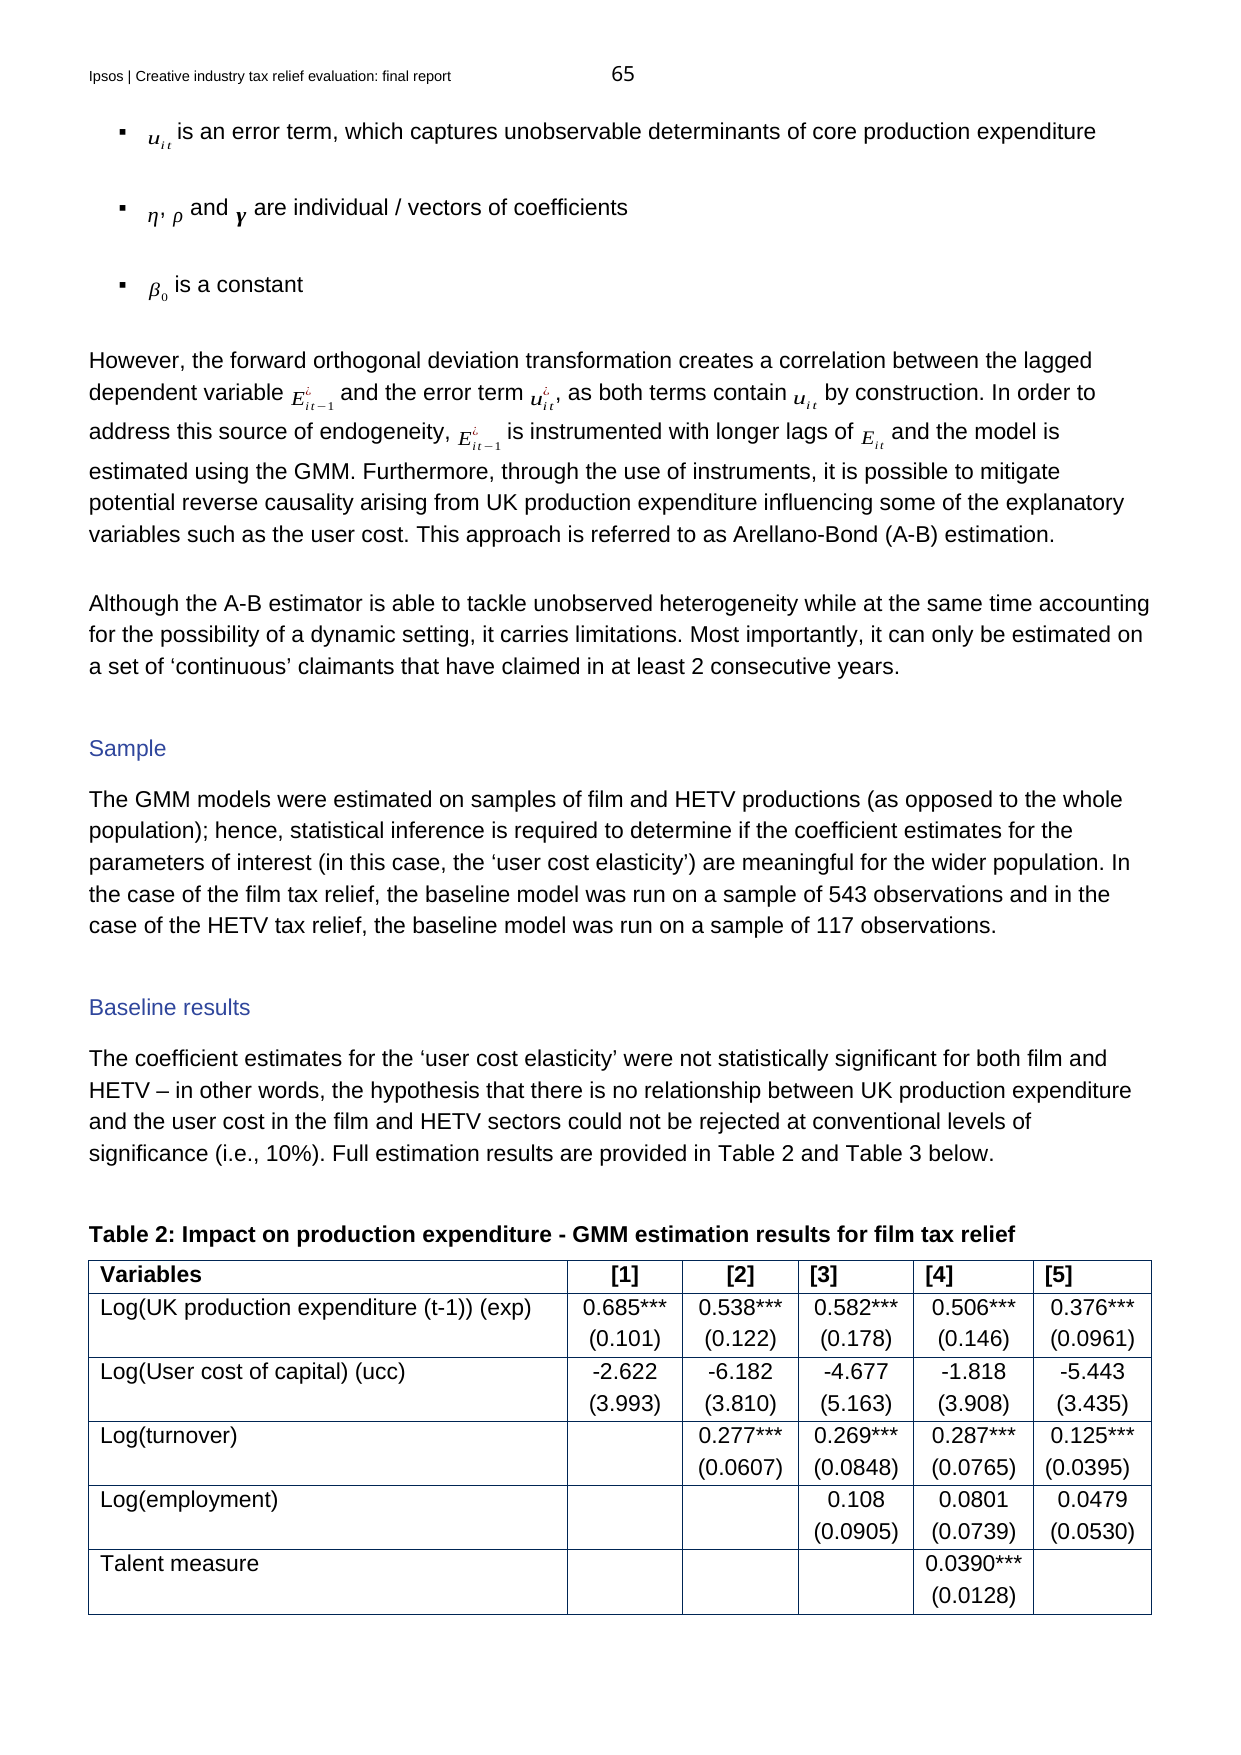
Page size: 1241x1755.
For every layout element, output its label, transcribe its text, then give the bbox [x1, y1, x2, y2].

subtitle Baseline results [89, 994, 1152, 1020]
list is an error term, which captures unobservable determinants of core production expenditure [118, 118, 1152, 152]
table_cell 0.277*** (0.0607) [683, 1422, 798, 1485]
table_cell Log(UK production expenditure (t-1)) (exp) [89, 1294, 567, 1357]
table_cell [568, 1422, 682, 1485]
table_cell [683, 1486, 798, 1549]
table_cell 0.0479 (0.0530) [1034, 1486, 1151, 1549]
list is a constant [118, 271, 1152, 304]
table_cell [568, 1486, 682, 1549]
table_cell 0.125*** (0.0395) [1034, 1422, 1151, 1485]
text The GMM models were estimated on samples of film and HETV productions (as opposed to the whole population); hence, statistical inference is required to determine if the coefficient estimates for the parameters of interest (in this case, the ‘user cost elasticity’) are meaningful for the wider population. In the case of the film tax relief, the baseline model was run on a sample of 543 observations and in the case of the HETV tax relief, the baseline model was run on a sample of 117 observations. [89, 786, 1152, 938]
table_cell Log(User cost of capital) (ucc) [89, 1358, 567, 1421]
text The coefficient estimates for the ‘user cost elasticity’ were not statistically significant for both film and HETV – in other words, the hypothesis that there is no relationship between UK production expenditure and the user cost in the film and HETV sectors could not be rejected at conventional levels of significance (i.e., 10%). Full estimation results are provided in Table 2 and Table 3 below. [89, 1045, 1152, 1166]
table_cell -5.443 (3.435) [1034, 1358, 1151, 1421]
table_header Variables [89, 1261, 567, 1293]
table_cell 0.376*** (0.0961) [1034, 1294, 1151, 1357]
table_cell -4.677 (5.163) [799, 1358, 913, 1421]
subtitle Sample [89, 734, 1152, 761]
table_cell Log(turnover) [89, 1422, 567, 1485]
table_cell 0.582*** (0.178) [799, 1294, 913, 1357]
table_cell [1034, 1550, 1151, 1613]
list However, the forward orthogonal deviation transformation creates a correlation between the lagged dependent variable and the error term , as both terms contain by construction. In order to address this source of endogeneity, is instrumented with longer lags of and the model is estimated using the GMM. Furthermore, through the use of instruments, it is possible to mitigate potential reverse causality arising from UK production expenditure influencing some of the explanatory variables such as the user cost. This approach is referred to as Arellano-Bond (A-B) estimation. [89, 347, 1152, 547]
table_cell -1.818 (3.908) [914, 1358, 1033, 1421]
table_cell [568, 1550, 682, 1613]
table_header [3] [799, 1261, 913, 1293]
table_header [2] [683, 1261, 798, 1293]
table_cell [683, 1550, 798, 1613]
table_cell 0.108 (0.0905) [799, 1486, 913, 1549]
table_cell 0.506*** (0.146) [914, 1294, 1033, 1357]
table_header [5] [1034, 1261, 1151, 1293]
subtitle Table 2: Impact on production expenditure - GMM estimation results for film tax relief [89, 1221, 1152, 1248]
table_cell 0.685*** (0.101) [568, 1294, 682, 1357]
table_cell -2.622 (3.993) [568, 1358, 682, 1421]
table_header [4] [914, 1261, 1033, 1293]
table_header [1] [568, 1261, 682, 1293]
list , and are individual / vectors of coefficients [118, 194, 1152, 228]
table_cell 0.538*** (0.122) [683, 1294, 798, 1357]
table_cell 0.0390*** (0.0128) [914, 1550, 1033, 1613]
table_cell Talent measure [89, 1550, 567, 1613]
table_cell [799, 1550, 913, 1613]
table_cell -6.182 (3.810) [683, 1358, 798, 1421]
table_cell 0.0801 (0.0739) [914, 1486, 1033, 1549]
text Although the A-B estimator is able to tackle unobserved heterogeneity while at the same time accounting for the possibility of a dynamic setting, it carries limitations. Most importantly, it can only be estimated on a set of ‘continuous’ claimants that have claimed in at least 2 consecutive years. [89, 590, 1152, 679]
table_cell Log(employment) [89, 1486, 567, 1549]
table_cell 0.287*** (0.0765) [914, 1422, 1033, 1485]
table_cell 0.269*** (0.0848) [799, 1422, 913, 1485]
